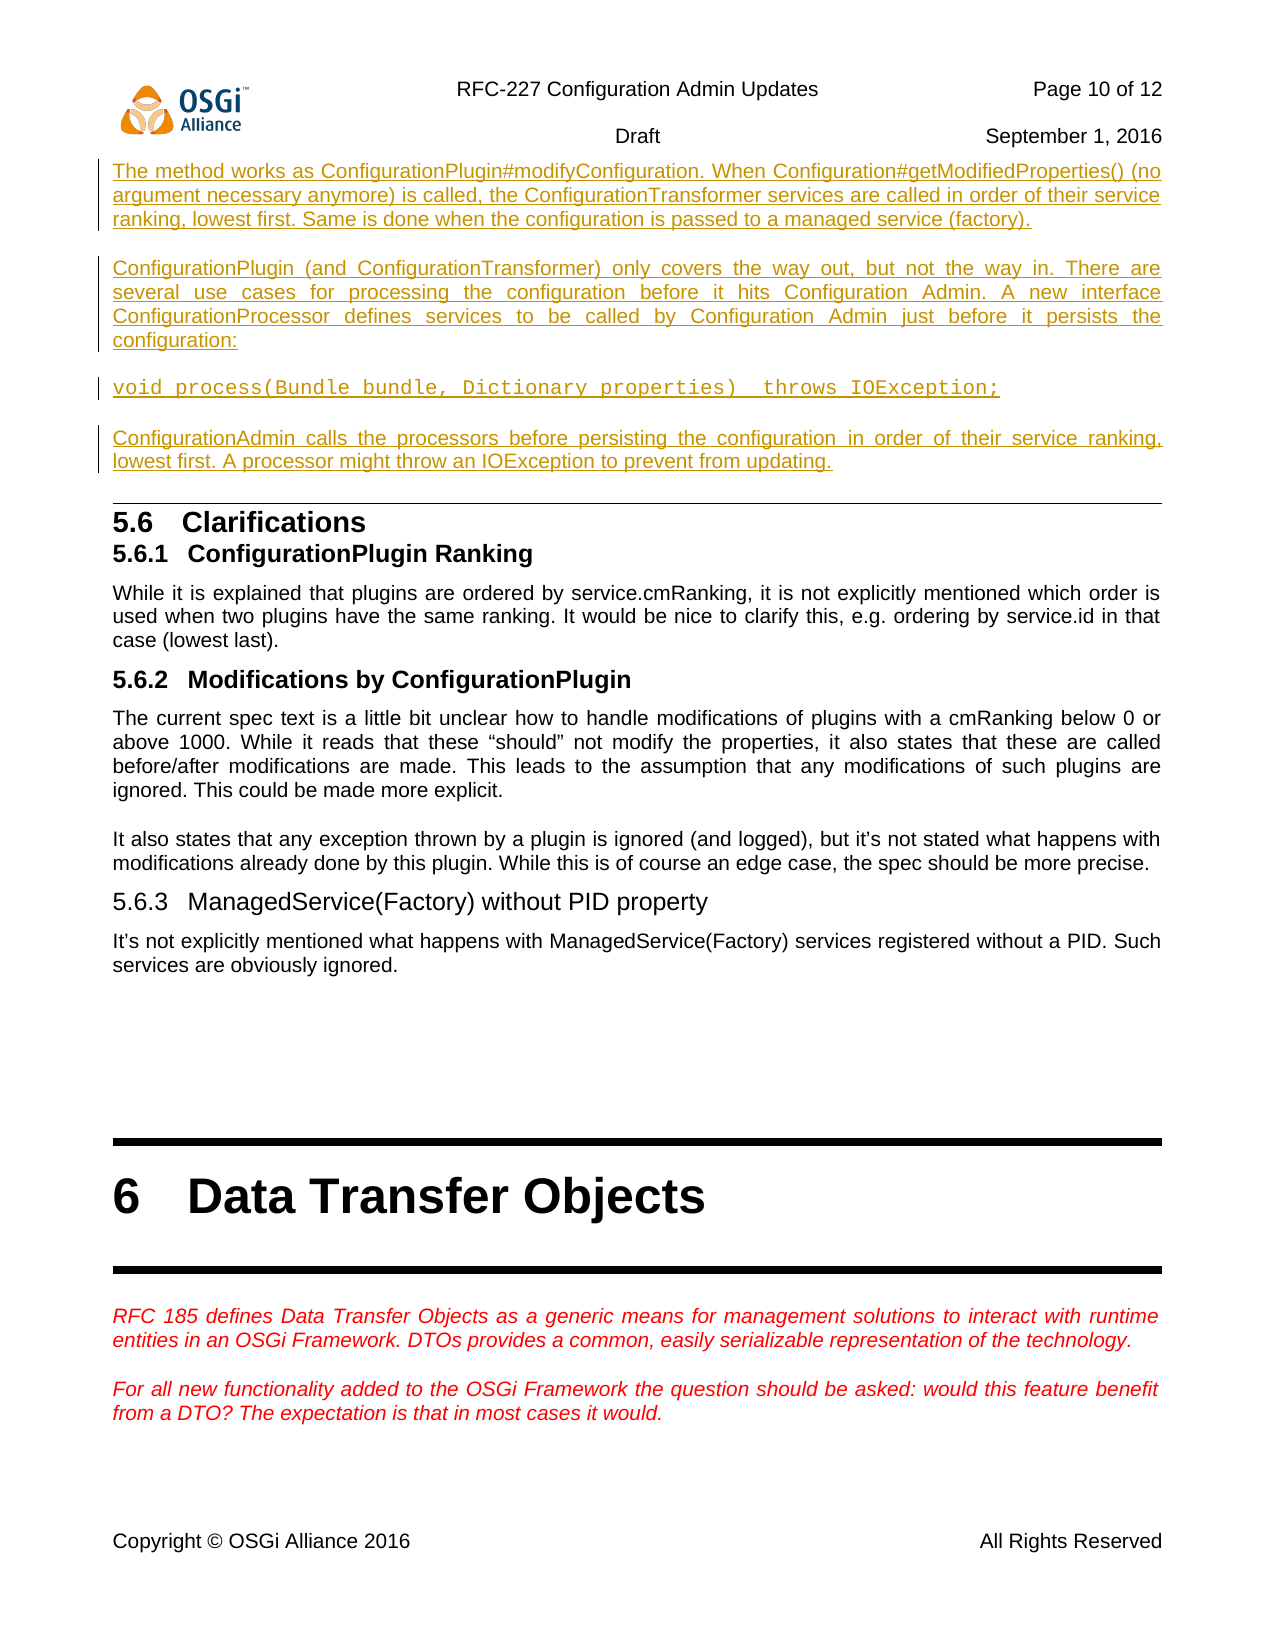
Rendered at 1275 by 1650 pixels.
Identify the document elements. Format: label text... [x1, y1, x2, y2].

text It also states that any exception thrown by a plugin is ignored (and logged), but it’s not stated what happens with modifications already done by this plugin. While this is of course an edge case, the spec should be more precise. [112, 827, 1162, 875]
subtitle ManagedService(Factory) without PID property [112, 887, 1162, 916]
subtitle Clarifications [112, 504, 1162, 539]
text several use cases for processing the configuration before it hits Configuration Admin. A new interface [112, 278, 1162, 301]
text ConfigurationPlugin (and ConfigurationTransformer) only covers the way out, but not the way in. There are [112, 256, 1162, 277]
text For all new functionality added to the OSGi Framework the question should be asked: would this feature benefit from a DTO? The expectation is that in most cases it would. [112, 1377, 1162, 1424]
subtitle ConfigurationPlugin Ranking [112, 539, 1162, 568]
text ConfigurationProcessor defines services to be called by Configuration Admin just before it persists the [112, 302, 1162, 325]
text It’s not explicitly mentioned what happens with ManagedService(Factory) services registered without a PID. Such services are obviously ignored. [112, 928, 1162, 976]
subtitle Data Transfer Objects [112, 1139, 1162, 1274]
text The method works as ConfigurationPlugin#modifyConfiguration. When Configuration#getModifiedProperties() (no [112, 159, 1162, 180]
subtitle Modifications by ConfigurationPlugin [112, 665, 1162, 693]
text void process(Bundle bundle, Dictionary properties) throws IOException; [112, 377, 1162, 400]
text argument necessary anymore) is called, the ConfigurationTransformer services are called in order of their service ranking, lowest first. Same is done when the configuration is passed to a managed service (factory). [112, 181, 1162, 231]
text configuration: [112, 326, 1162, 352]
text While it is explained that plugins are ordered by service.cmRanking, it is not explicitly mentioned which order is used when two plugins have the same ranking. It would be nice to clarify this, e.g. ordering by service.id in that case (lowest last). [112, 580, 1162, 652]
text RFC 185 defines Data Transfer Objects as a generic means for management solutions to interact with runtime entities in an OSGi Framework. DTOs provides a common, easily serializable representation of the technology. [112, 1304, 1162, 1352]
text The current spec text is a little bit unclear how to handle modifications of plugins with a cmRanking below 0 or above 1000. While it reads that these “should” not modify the properties, it also states that these are called before/after modifications are made. This leads to the assumption that any modifications of such plugins are ignored. This could be made more explicit. [112, 706, 1162, 802]
text ConfigurationAdmin calls the processors before persisting the configuration in order of their service ranking, [112, 425, 1162, 446]
text lowest first. A processor might throw an IOException to prevent from updating. [112, 447, 1162, 473]
picture [113, 78, 257, 142]
